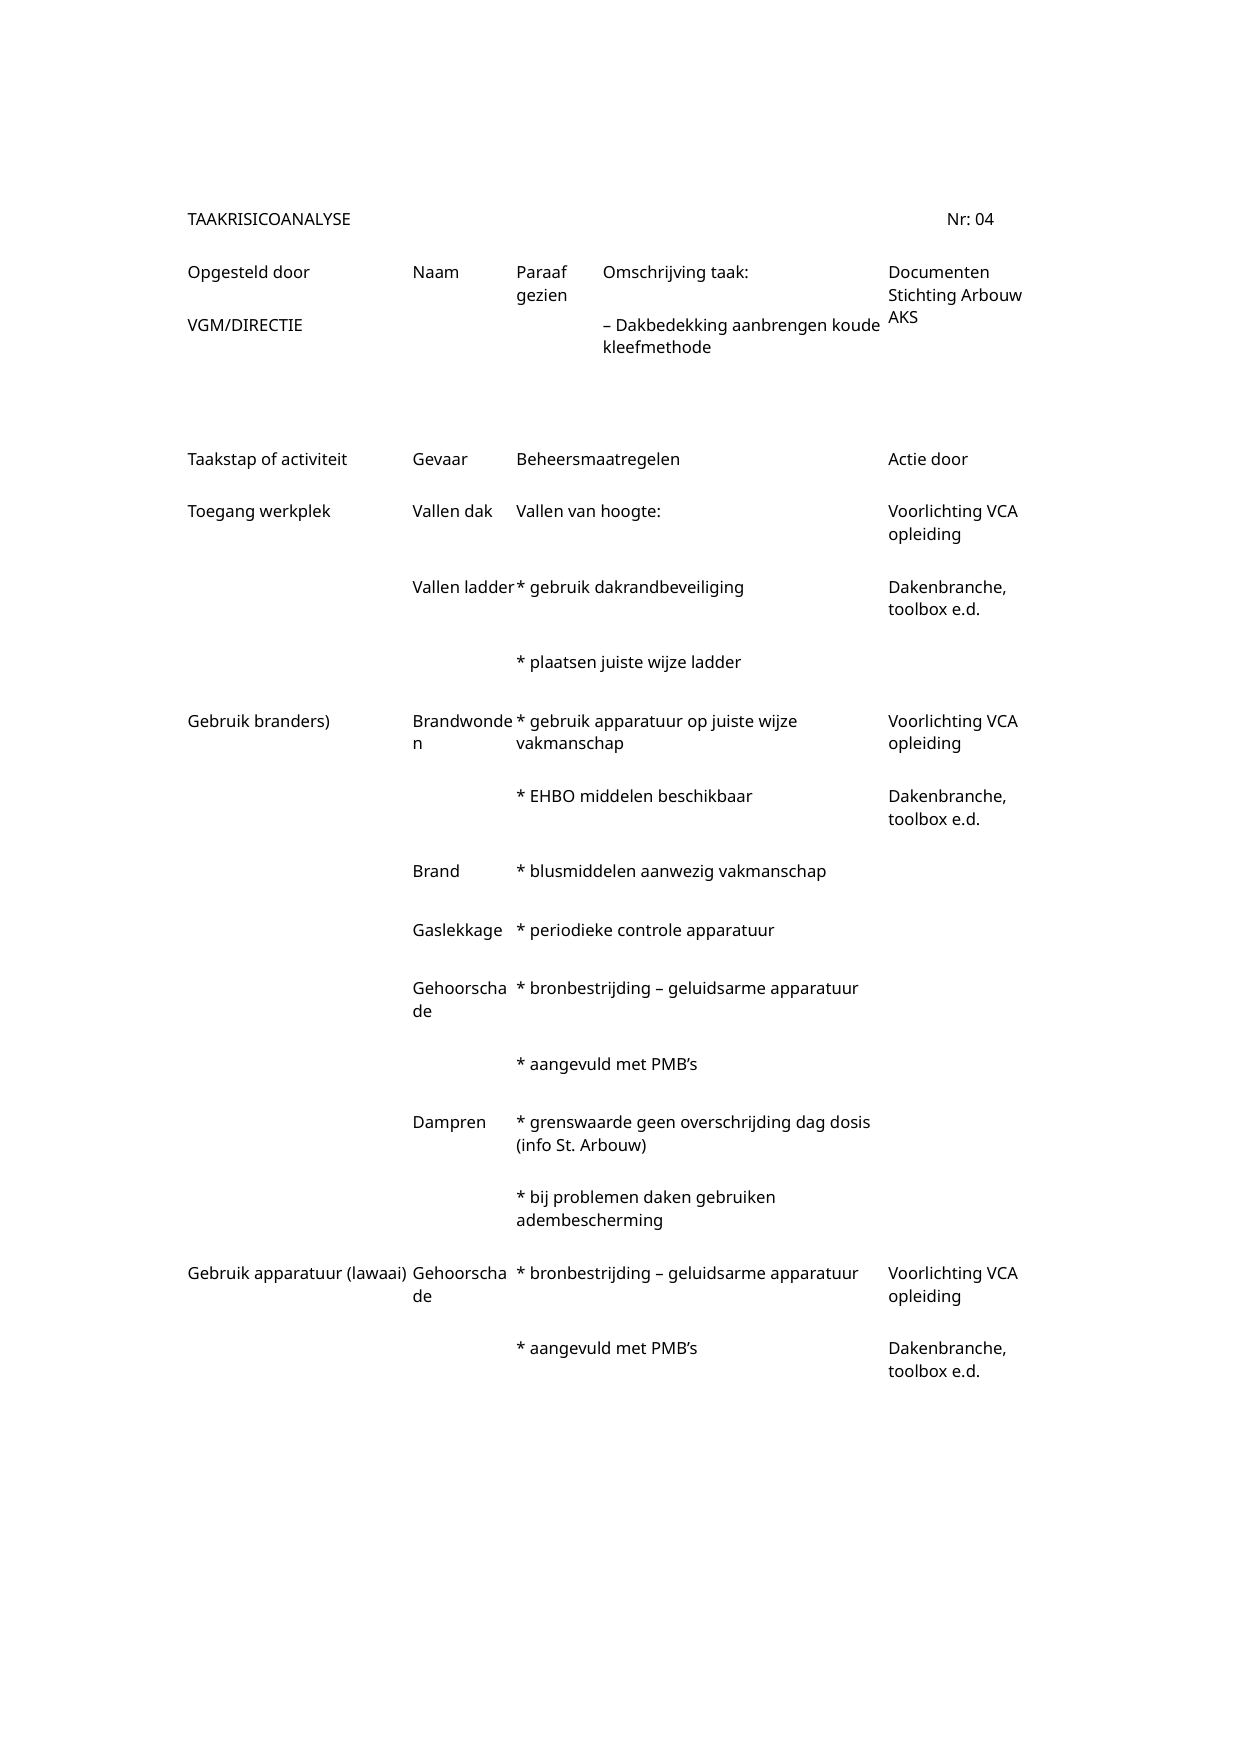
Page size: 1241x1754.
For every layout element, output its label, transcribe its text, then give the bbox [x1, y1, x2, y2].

table_cell [188, 1111, 412, 1186]
table_cell [188, 1337, 412, 1412]
table_cell * gebruik dakrandbeveiliging [516, 575, 888, 651]
table_cell * aangevuld met PMB’s [516, 1052, 888, 1111]
table_cell Beheersmaatregelen [516, 447, 888, 500]
table_cell [188, 860, 412, 918]
table_cell [413, 389, 516, 447]
table_cell Vallen ladder [413, 575, 516, 651]
table_cell [188, 1471, 412, 1529]
table_cell Voorlichting VCA opleiding [888, 500, 1053, 575]
table_cell * bij problemen daken gebruiken adembescherming [516, 1186, 888, 1262]
table_cell [188, 919, 412, 977]
table_cell Dakenbranche, toolbox e.d. [888, 575, 1053, 651]
table_cell [888, 977, 1053, 1052]
table_cell [188, 575, 412, 651]
table_cell [888, 1186, 1053, 1262]
table_cell Gehoorschade [413, 977, 516, 1052]
table_cell * EHBO middelen beschikbaar [516, 785, 888, 860]
table_cell Brandwonden [413, 709, 516, 784]
table_cell Voorlichting VCA opleiding [888, 709, 1053, 784]
table_cell [188, 1052, 412, 1111]
table_cell [413, 1337, 516, 1412]
table_cell * bronbestrijding – geluidsarme apparatuur [516, 1262, 888, 1337]
table_cell Actie door [888, 447, 1053, 500]
table_cell Naam [413, 261, 516, 389]
table_cell [516, 1471, 888, 1529]
table_cell Omschrijving taak: – Dakbedekking aanbrengen koude kleefmethode [603, 261, 888, 389]
table_cell [188, 651, 412, 709]
table_header TAAKRISICOANALYSE [188, 208, 888, 261]
table_cell Gehoorschade [413, 1262, 516, 1337]
table_cell Paraaf gezien [516, 261, 603, 389]
table_cell [413, 1052, 516, 1111]
table_cell Brand [413, 860, 516, 918]
table_cell [413, 1413, 516, 1471]
table_cell Vallen van hoogte: [516, 500, 888, 575]
table_cell [603, 389, 888, 447]
table_cell [413, 785, 516, 860]
table_cell [188, 389, 412, 447]
table_cell [516, 389, 603, 447]
table_cell * periodieke controle apparatuur [516, 919, 888, 977]
table_cell [888, 860, 1053, 918]
table_cell [188, 1186, 412, 1262]
table_cell * grenswaarde geen overschrijding dag dosis (info St. Arbouw) [516, 1111, 888, 1186]
table_cell [516, 1413, 888, 1471]
table_cell [888, 389, 1053, 447]
table_cell Taakstap of activiteit [188, 447, 412, 500]
table_cell Gevaar [413, 447, 516, 500]
table_cell Gebruik apparatuur (lawaai) [188, 1262, 412, 1337]
table_cell [188, 785, 412, 860]
table_cell Gaslekkage [413, 919, 516, 977]
table_cell [413, 1186, 516, 1262]
table_cell * gebruik apparatuur op juiste wijze vakmanschap [516, 709, 888, 784]
table_cell Opgesteld door VGM/DIRECTIE [188, 261, 412, 389]
table_cell [888, 1111, 1053, 1186]
table_cell Dakenbranche, toolbox e.d. [888, 1337, 1053, 1412]
table_cell [188, 1413, 412, 1471]
table_cell * aangevuld met PMB’s [516, 1337, 888, 1412]
table_cell [888, 919, 1053, 977]
table_cell [888, 651, 1053, 709]
table_cell [188, 977, 412, 1052]
table_cell [888, 1471, 1053, 1529]
table_header Nr: 04 [888, 208, 1053, 261]
table_cell Dampren [413, 1111, 516, 1186]
table_cell Toegang werkplek [188, 500, 412, 575]
table_cell [413, 651, 516, 709]
table_cell * bronbestrijding – geluidsarme apparatuur [516, 977, 888, 1052]
table_cell [888, 1413, 1053, 1471]
table_cell [888, 1052, 1053, 1111]
table_cell * plaatsen juiste wijze ladder [516, 651, 888, 709]
table_cell Vallen dak [413, 500, 516, 575]
table_cell Dakenbranche, toolbox e.d. [888, 785, 1053, 860]
table_cell Gebruik branders) [188, 709, 412, 784]
table_cell [413, 1471, 516, 1529]
table_cell * blusmiddelen aanwezig vakmanschap [516, 860, 888, 918]
table_cell Voorlichting VCA opleiding [888, 1262, 1053, 1337]
table_cell Documenten Stichting Arbouw AKS [888, 261, 1053, 389]
